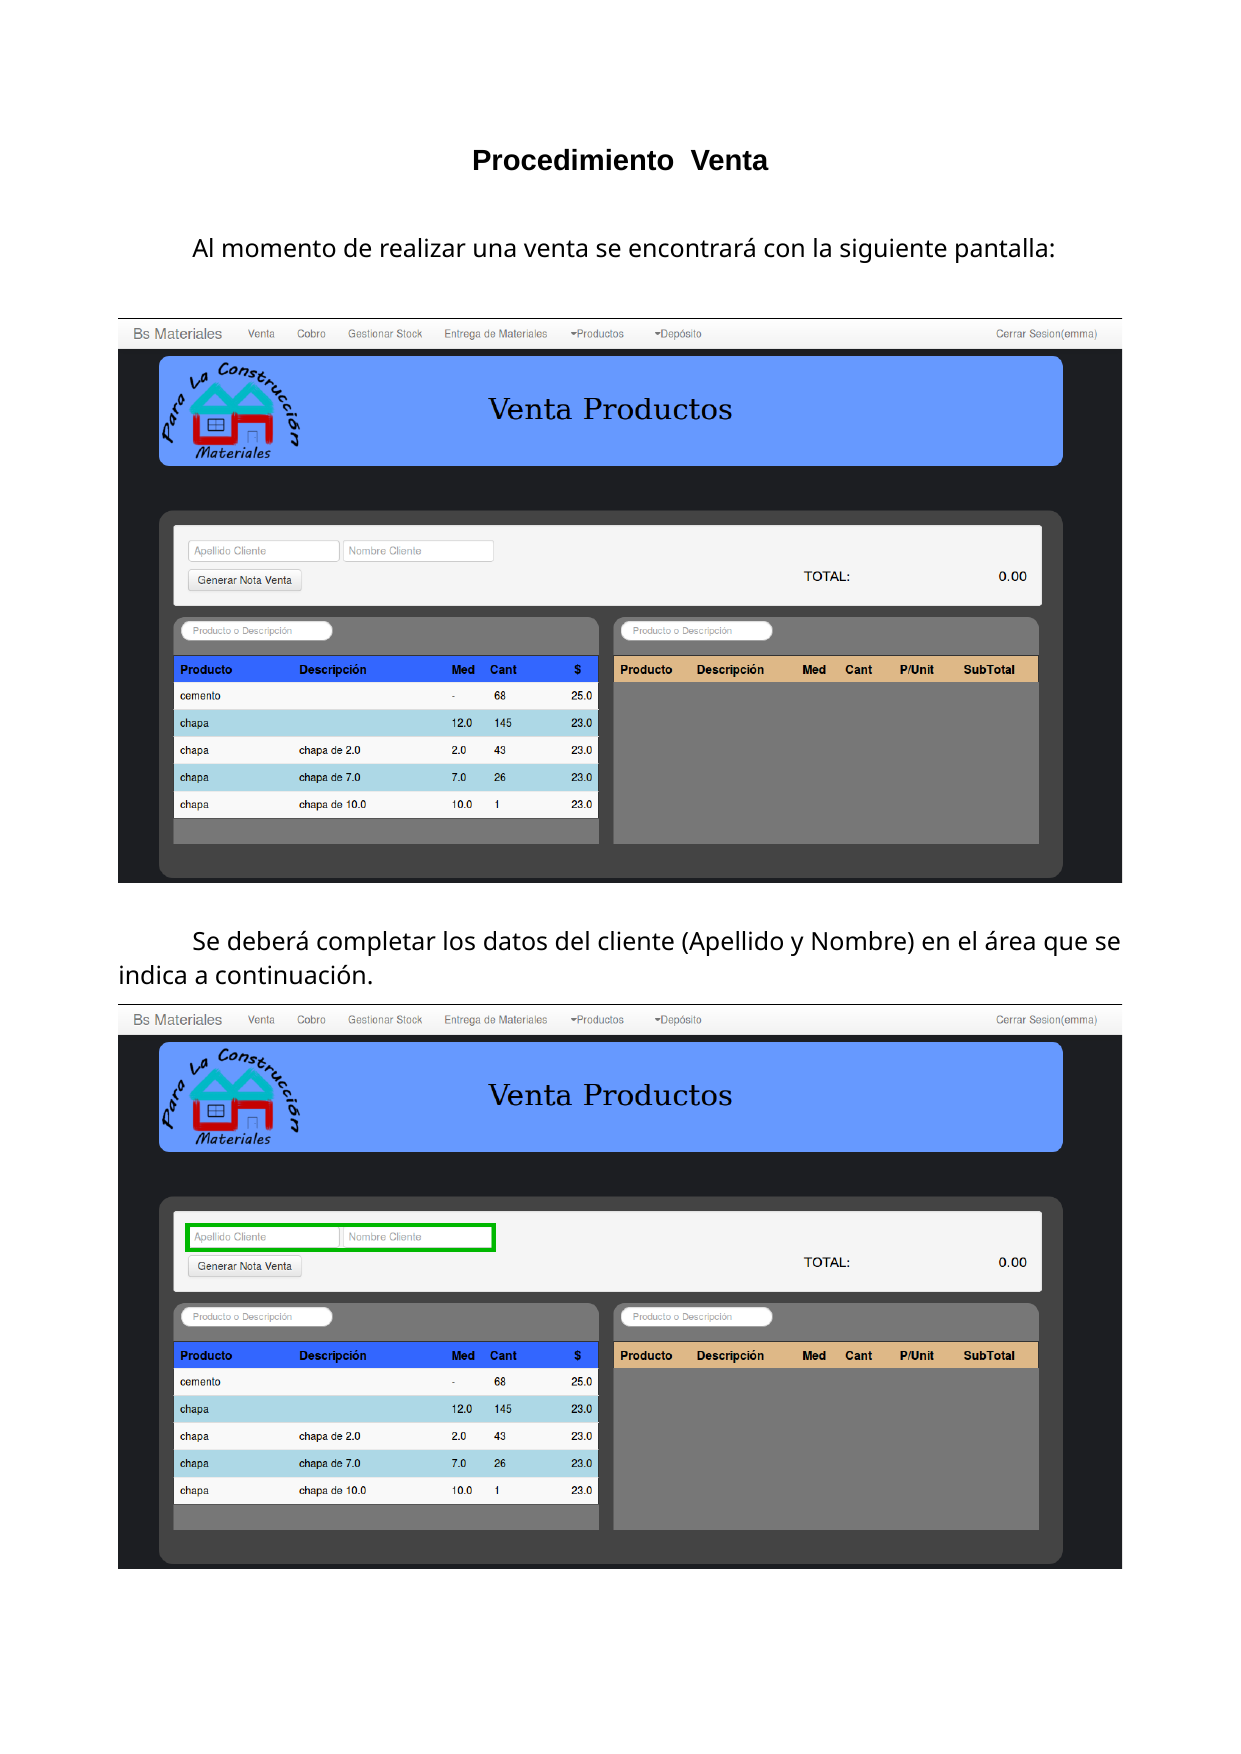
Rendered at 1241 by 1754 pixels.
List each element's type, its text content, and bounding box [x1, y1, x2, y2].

picture [118, 1004, 1123, 1569]
text Se deberá completar los datos del cliente (Apellido y Nombre) en el área que se indica a continuación. [118, 924, 1122, 992]
text Al momento de realizar una venta se encontrará con la siguiente pantalla: [118, 230, 1122, 264]
picture [118, 318, 1123, 883]
subtitle Procedimiento Venta [118, 143, 1122, 177]
